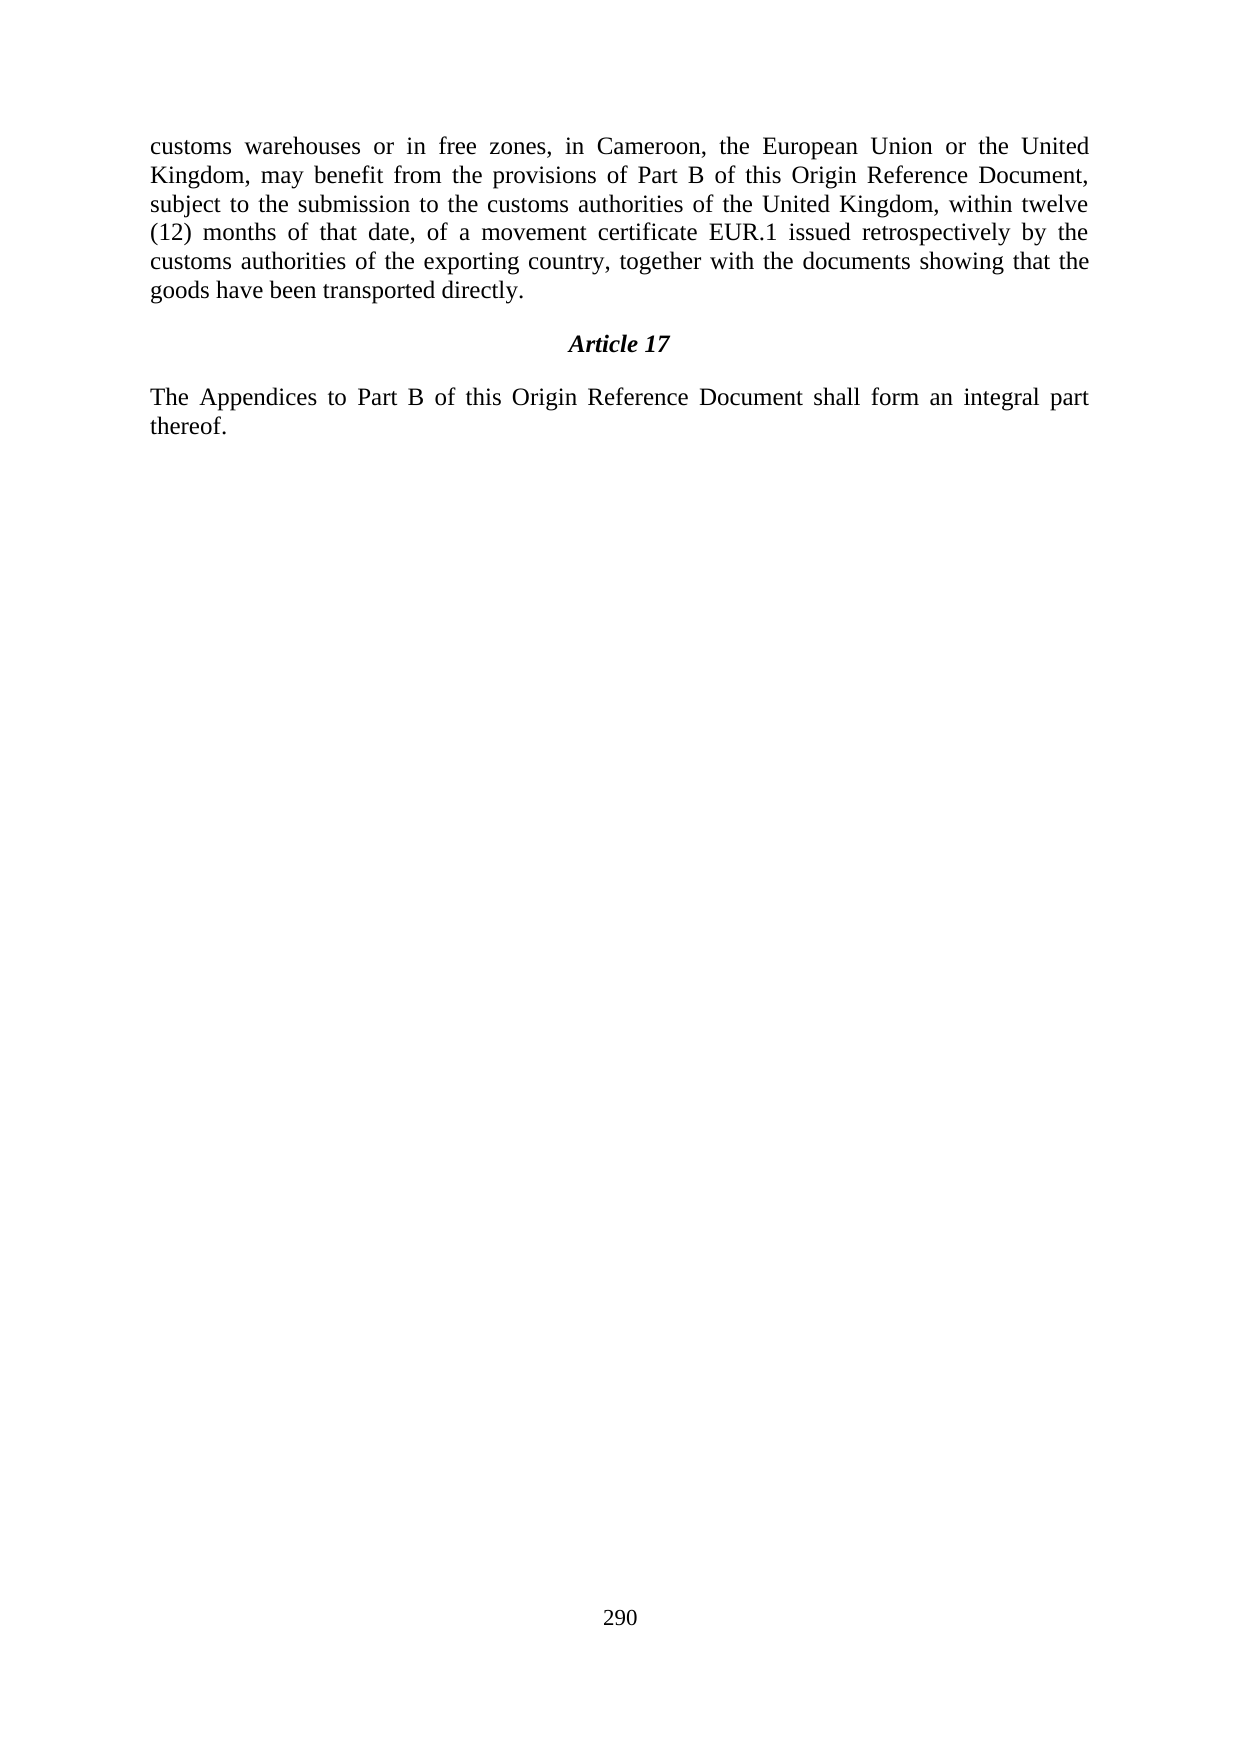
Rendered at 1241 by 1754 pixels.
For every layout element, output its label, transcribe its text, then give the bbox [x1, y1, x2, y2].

text Article 17 [150, 329, 1090, 357]
text The Appendices to Part B of this Origin Reference Document shall form an integral part thereof. [150, 382, 1090, 440]
text customs warehouses or in free zones, in Cameroon, the European Union or the United Kingdom, may benefit from the provisions of Part B of this Origin Reference Document, subject to the submission to the customs authorities of the United Kingdom, within twelve (12) months of that date, of a movement certificate EUR.1 issued retrospectively by the customs authorities of the exporting country, together with the documents showing that the goods have been transported directly. [150, 131, 1090, 304]
